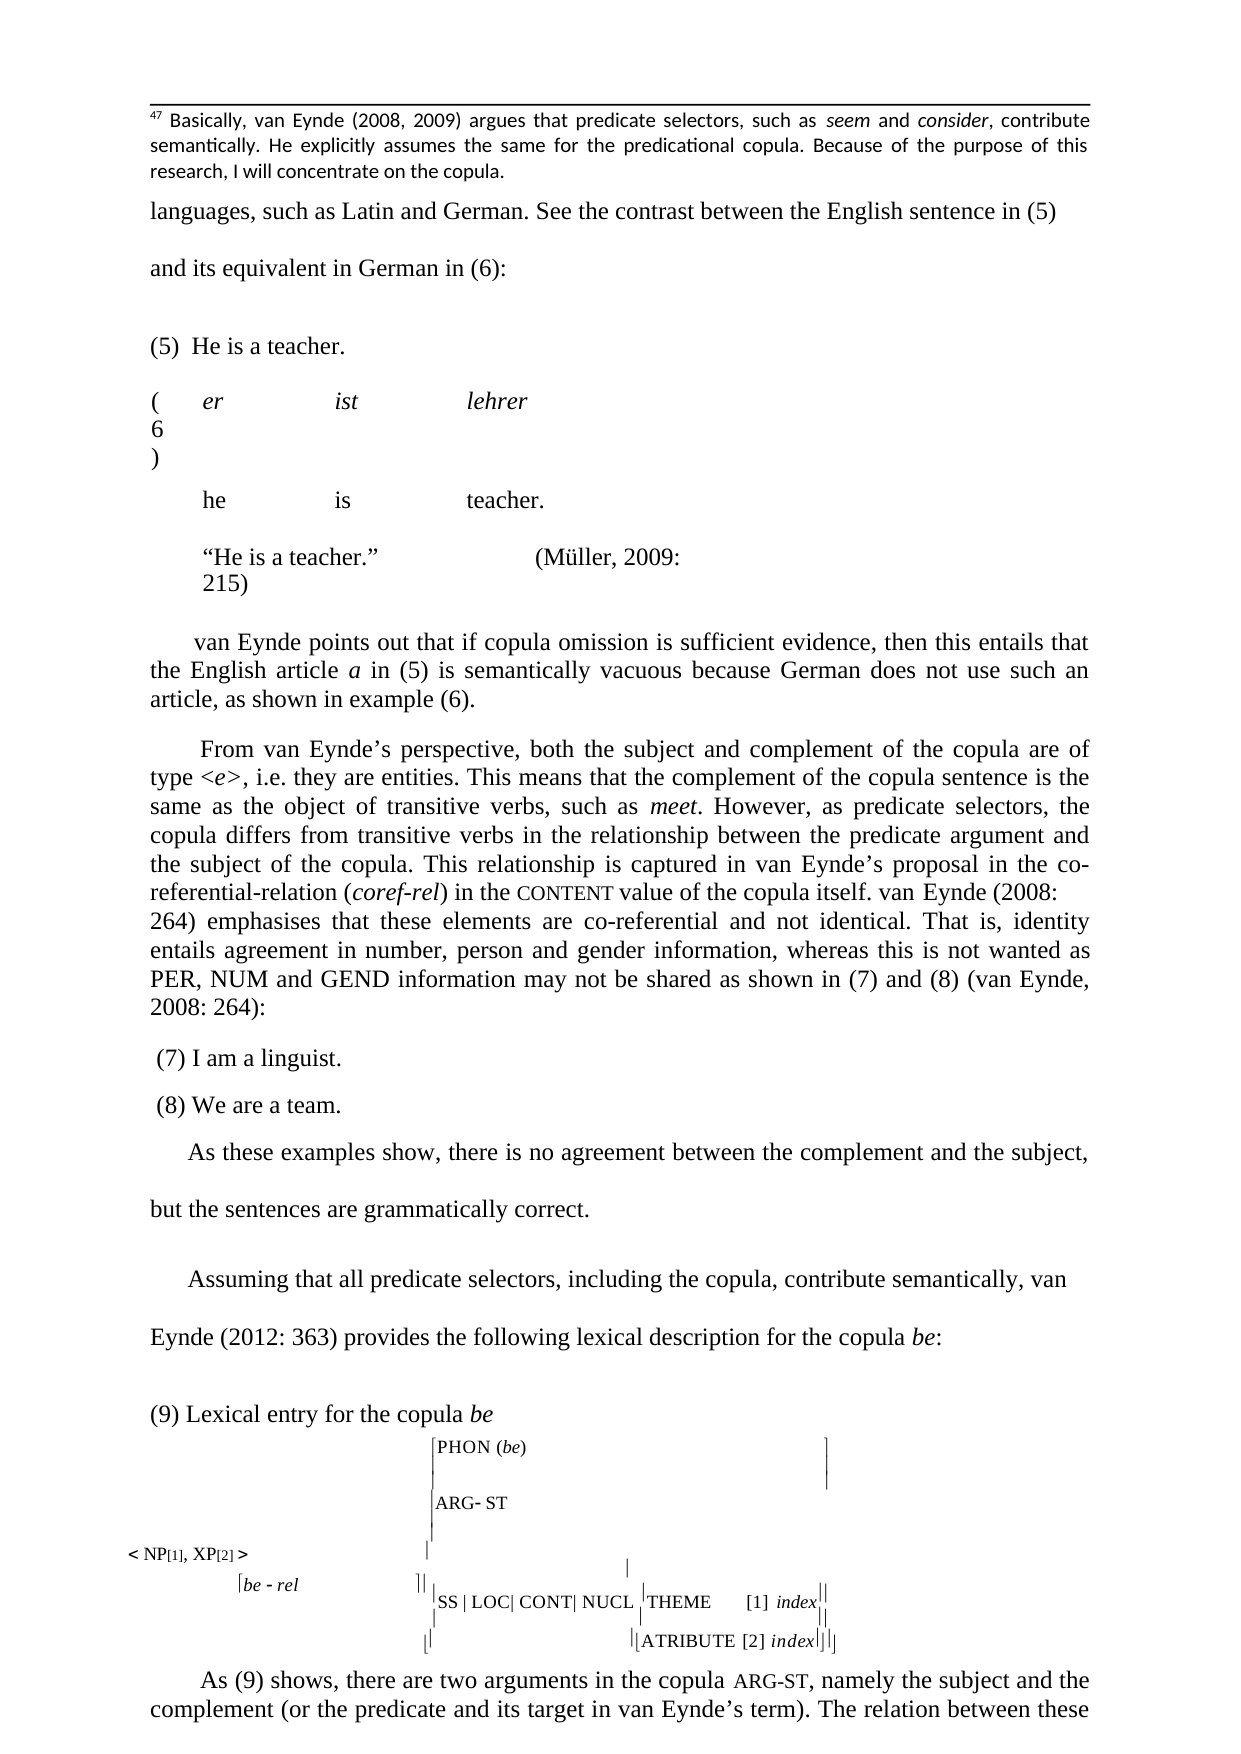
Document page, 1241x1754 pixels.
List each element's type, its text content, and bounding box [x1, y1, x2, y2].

text  [129, 1564, 1123, 1580]
list I am a linguist. [156, 1043, 1123, 1071]
text [136, 1459, 432, 1477]
text  NP[1], XP[2]   [128, 1543, 1123, 1564]
text From van Eynde’s perspective, both the subject and complement of the copula are of type <e>, i.e. they are entities. This means that the complement of the copula sentence is the same as the object of transitive verbs, such as meet. However, as predicate selectors, the copula differs from transitive verbs in the relationship between the predicate argument and the subject of the copula. This relationship is captured in van Eynde’s proposal in the co- referential-relation (coref-rel) in the CONTENT value of the copula itself. van Eynde (2008: [150, 734, 1091, 906]
list Lexical entry for the copula be [150, 1399, 1123, 1428]
text As (9) shows, there are two arguments in the copula ARG-ST, namely the subject and the complement (or the predicate and its target in van Eynde’s term). The relation between these [150, 1666, 1090, 1723]
table_header (6) [119, 388, 180, 471]
text [827, 1459, 1123, 1477]
text    [136, 1612, 1123, 1630]
text [827, 1439, 1123, 1459]
text ARG ST [432, 1492, 1123, 1513]
list We are a team. [156, 1090, 1123, 1118]
table_header lehrer [401, 388, 742, 471]
text SS | LOC| CONT| NUCL THEME [1] index [136, 1594, 1123, 1612]
text  ATRIBUTE [2] index [136, 1630, 1123, 1656]
table_cell is [269, 471, 401, 529]
text   [433, 1459, 826, 1477]
text languages, such as Latin and German. See the contrast between the English sentence in (5) and its equivalent in German in (6): [150, 196, 1066, 282]
table_cell [119, 529, 180, 597]
text  [432, 1513, 1123, 1530]
text Assuming that all predicate selectors, including the copula, contribute semantically, van Eynde (2012: 363) provides the following lexical description for the copula be: [150, 1264, 1123, 1350]
text As these examples show, there is no agreement between the complement and the subject, but the sentences are grammatically correct. [150, 1137, 1090, 1223]
text [136, 1439, 432, 1459]
text be  rel  [238, 1580, 1123, 1594]
table_cell [119, 471, 180, 529]
text PHON (be)  [433, 1439, 826, 1459]
list He is a teacher. [150, 331, 1123, 360]
table_cell he [180, 471, 269, 529]
text  [430, 1530, 1123, 1543]
text van Eynde points out that if copula omission is sufficient evidence, then this entails that the English article a in (5) is semantically vacuous because German does not use such an article, as shown in example (6). [150, 627, 1090, 713]
table_cell teacher. [401, 471, 742, 529]
text 47 Basically, van Eynde (2008, 2009) argues that predicate selectors, such as seem and consider, contribute semantically. He explicitly assumes the same for the predicational copula. Because of the purpose of this research, I will concentrate on the copula. [150, 107, 1090, 183]
table_header er [180, 388, 269, 471]
table_header ist [269, 388, 401, 471]
table_cell “He is a teacher.” (Müller, 2009: 215) [180, 529, 742, 597]
text   [136, 1477, 1123, 1492]
text 264) emphasises that these elements are co-referential and not identical. That is, identity entails agreement in number, person and gender information, whereas this is not wanted as PER, NUM and GEND information may not be shared as shown in (7) and (8) (van Eynde, 2008: 264): [150, 906, 1091, 1021]
